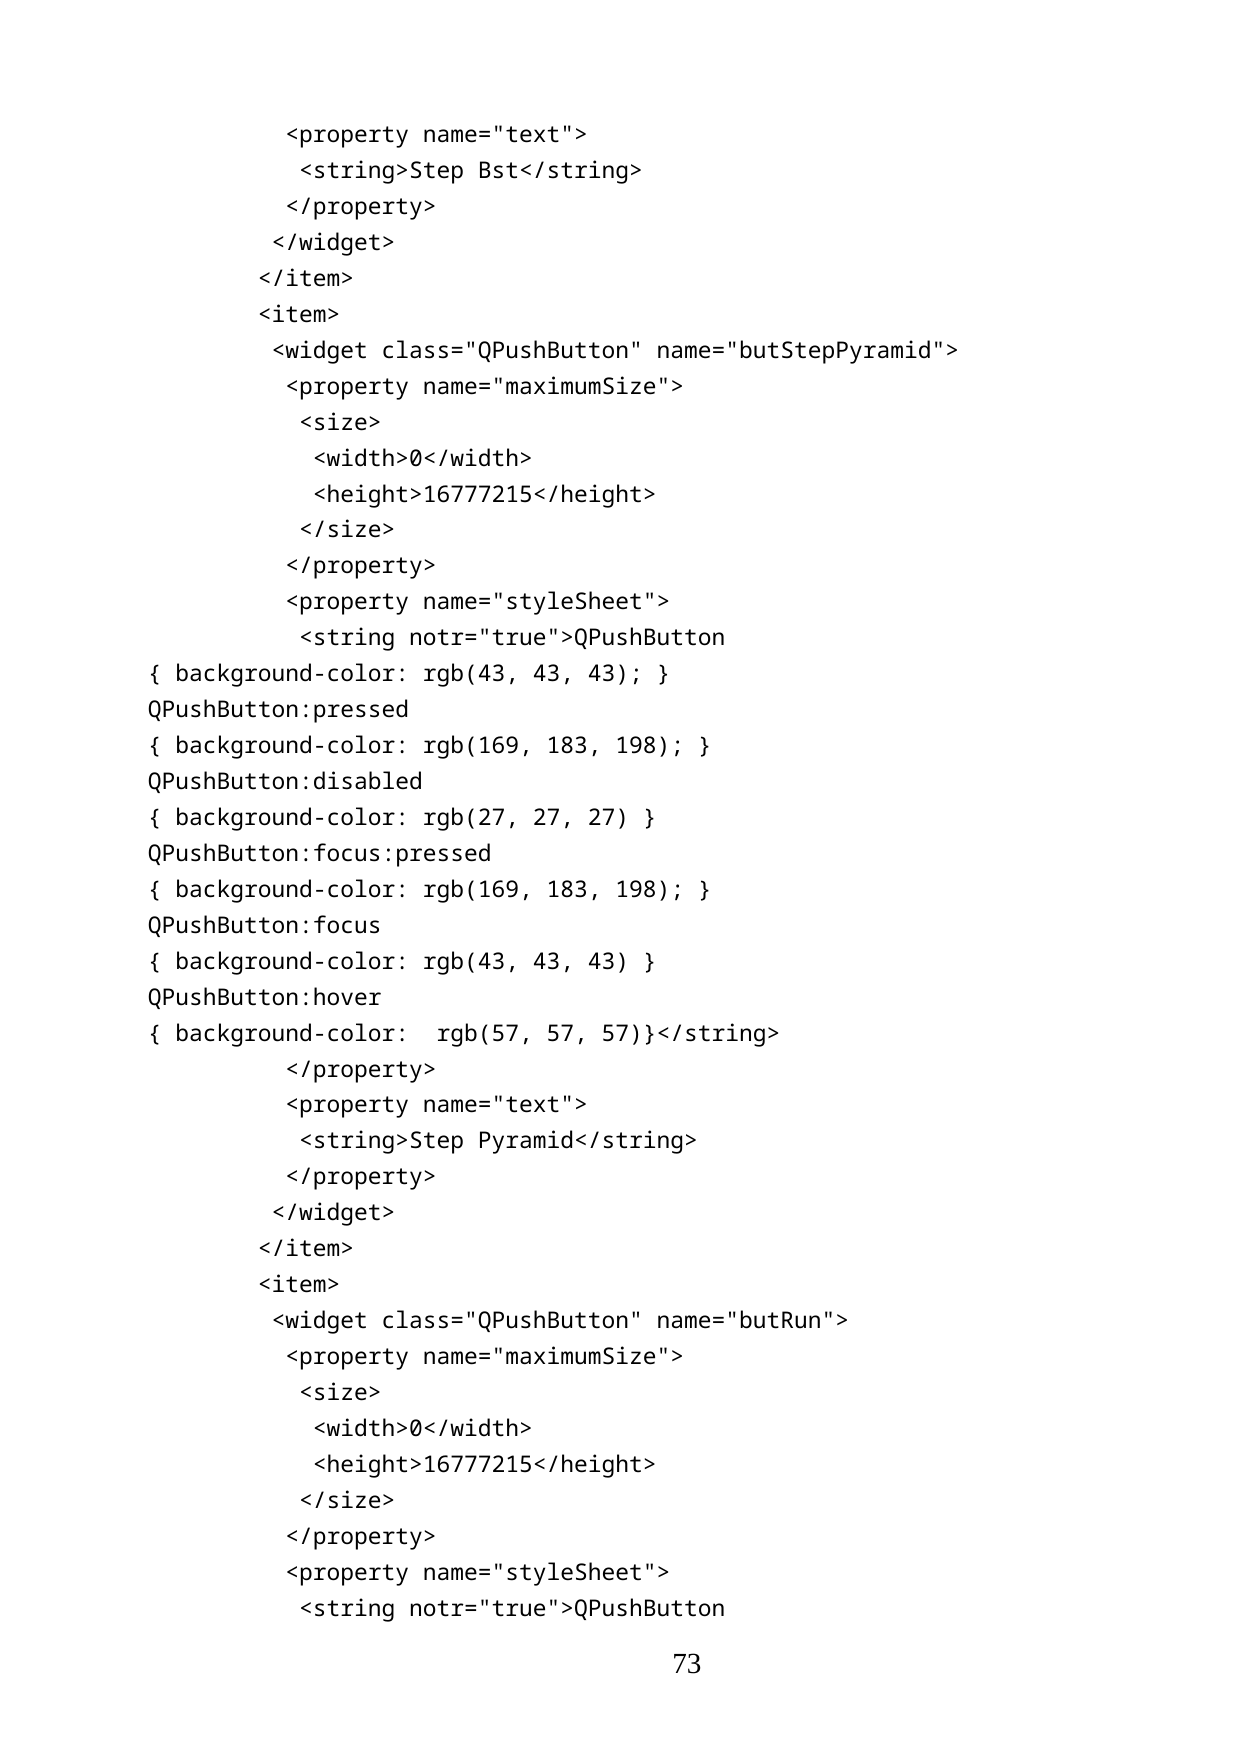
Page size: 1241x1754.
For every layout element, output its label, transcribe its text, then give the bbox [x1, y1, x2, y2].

text <property name="maximumSize"> [148, 370, 1152, 401]
text <string>Step Bst</string> [148, 154, 1152, 185]
text { background-color: rgb(43, 43, 43); } [148, 657, 1152, 688]
text <property name="text"> [148, 118, 1152, 149]
text </size> [148, 1484, 1152, 1515]
text <property name="text"> [148, 1088, 1152, 1120]
text <height>16777215</height> [148, 1448, 1152, 1479]
text QPushButton:focus:pressed [148, 837, 1152, 868]
text { background-color: rgb(169, 183, 198); } [148, 729, 1152, 760]
text <widget class="QPushButton" name="butStepPyramid"> [148, 334, 1152, 365]
text QPushButton:hover [148, 981, 1152, 1012]
text </property> [148, 1052, 1152, 1084]
text <height>16777215</height> [148, 477, 1152, 509]
text </widget> [148, 226, 1152, 257]
text <size> [148, 1376, 1152, 1407]
text <property name="styleSheet"> [148, 585, 1152, 617]
text <property name="styleSheet"> [148, 1556, 1152, 1587]
text <item> [148, 1268, 1152, 1299]
text <width>0</width> [148, 1412, 1152, 1443]
text <string notr="true">QPushButton [148, 621, 1152, 652]
text </property> [148, 1520, 1152, 1551]
text </property> [148, 190, 1152, 221]
text QPushButton:disabled [148, 765, 1152, 796]
text { background-color: rgb(57, 57, 57)}</string> [148, 1017, 1152, 1048]
text </item> [148, 262, 1152, 293]
text { background-color: rgb(43, 43, 43) } [148, 945, 1152, 976]
text <string>Step Pyramid</string> [148, 1124, 1152, 1156]
text </property> [148, 1160, 1152, 1192]
text <widget class="QPushButton" name="butRun"> [148, 1304, 1152, 1335]
text <string notr="true">QPushButton [148, 1592, 1152, 1623]
text </property> [148, 549, 1152, 581]
text </widget> [148, 1196, 1152, 1227]
text </size> [148, 513, 1152, 545]
text <item> [148, 298, 1152, 329]
text <property name="maximumSize"> [148, 1340, 1152, 1371]
text QPushButton:focus [148, 909, 1152, 940]
text <width>0</width> [148, 442, 1152, 473]
text </item> [148, 1232, 1152, 1263]
text <size> [148, 406, 1152, 437]
text { background-color: rgb(27, 27, 27) } [148, 801, 1152, 832]
text { background-color: rgb(169, 183, 198); } [148, 873, 1152, 904]
text QPushButton:pressed [148, 693, 1152, 724]
